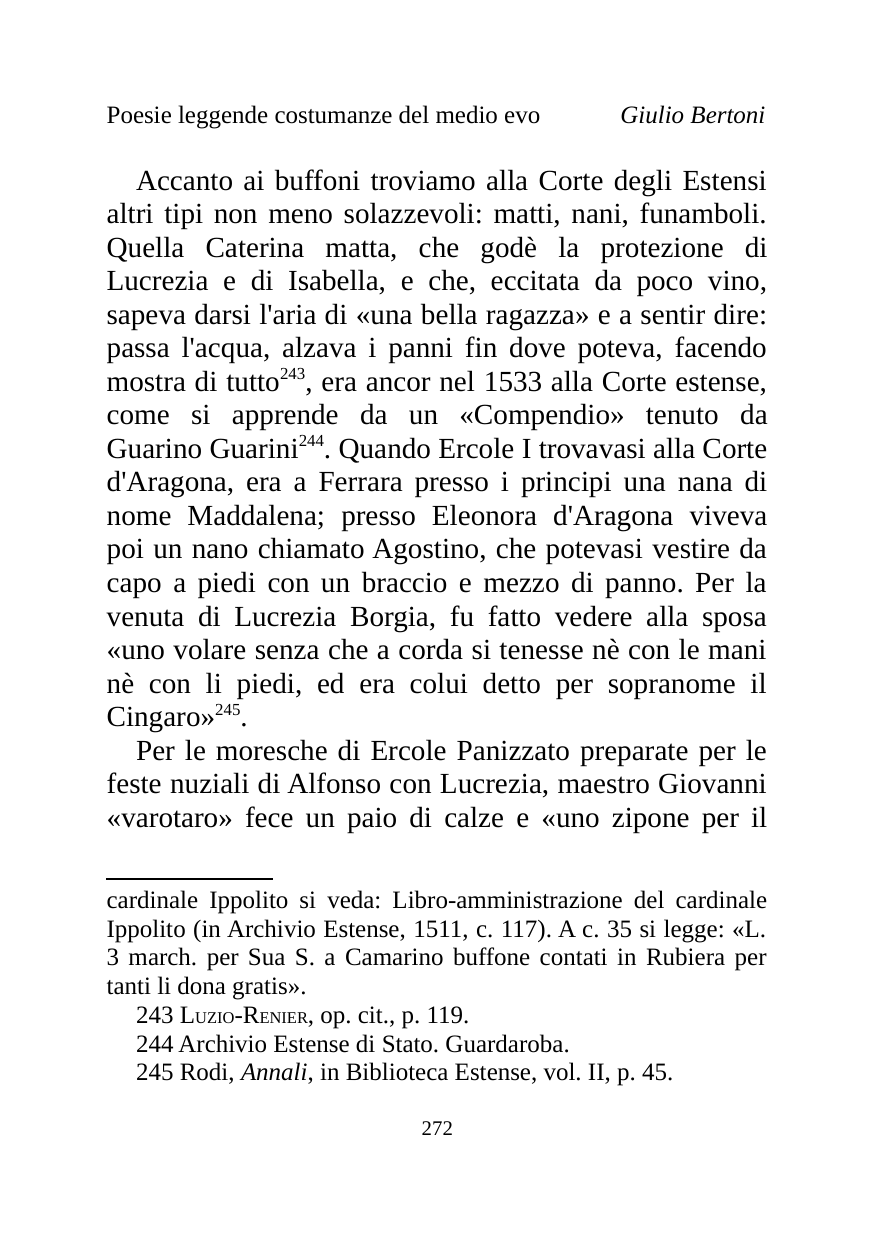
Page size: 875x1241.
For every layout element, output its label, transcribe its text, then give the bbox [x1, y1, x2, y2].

text Luzio-Renier, op. cit., p. 119. [106, 1000, 768, 1029]
text Accanto ai buffoni troviamo alla Corte degli Estensi altri tipi non meno solazzevoli: matti, nani, funamboli. Quella Caterina matta, che godè la protezione di Lucrezia e di Isabella, e che, eccitata da poco vino, sapeva darsi l'aria di «una bella ragazza» e a sentir dire: passa l'acqua, alzava i panni fin dove poteva, facendo mostra di tutto, era ancor nel 1533 alla Corte estense, come si apprende da un «Compendio» tenuto da Guarino Guarini. Quando Ercole I trovavasi alla Corte d'Aragona, era a Ferrara presso i principi una nana di nome Maddalena; presso Eleonora d'Aragona viveva poi un nano chiamato Agostino, che potevasi vestire da capo a piedi con un braccio e mezzo di panno. Per la venuta di Lucrezia Borgia, fu fatto vedere alla sposa «uno volare senza che a corda si tenesse nè con le mani nè con li piedi, ed era colui detto per sopranome il Cingaro». [106, 163, 768, 733]
text Rodi, Annali, in Biblioteca Estense, vol. II, p. 45. [106, 1057, 768, 1086]
text Archivio Estense di Stato. Guardaroba. [106, 1029, 768, 1057]
text cardinale Ippolito si veda: Libro-amministrazione del cardinale Ippolito (in Archivio Estense, 1511, c. 117). A c. 35 si legge: «L. 3 march. per Sua S. a Camarino buffone contati in Rubiera per tanti li dona gratis». [106, 885, 768, 1000]
text Per le moresche di Ercole Panizzato preparate per le feste nuziali di Alfonso con Lucrezia, maestro Giovanni «varotaro» fece un paio di calze e «uno zipone per il [106, 733, 768, 833]
